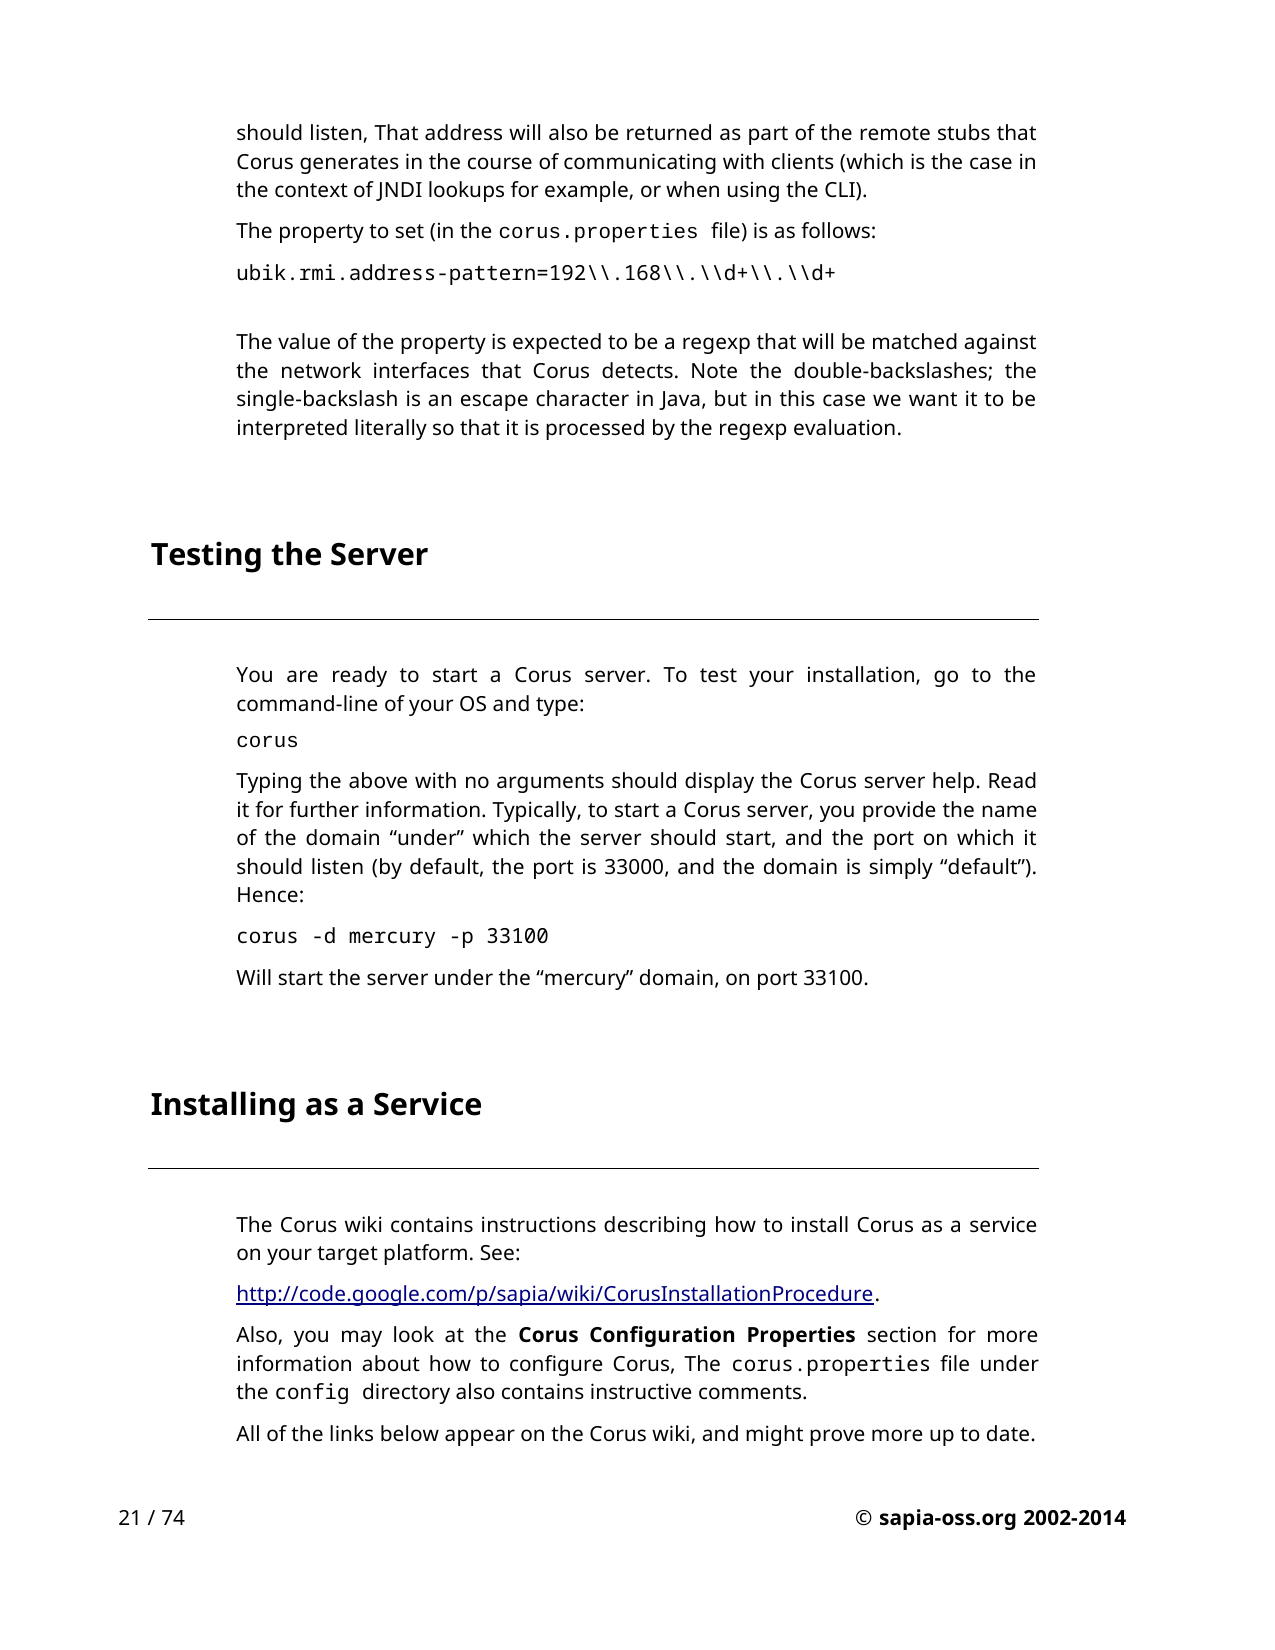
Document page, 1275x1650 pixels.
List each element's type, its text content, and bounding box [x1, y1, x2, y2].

subtitle Testing the Server [148, 530, 1039, 619]
text http://code.google.com/p/sapia/wiki/CorusInstallationProcedure. [236, 1279, 1039, 1308]
text corus [236, 730, 1039, 754]
text corus -d mercury -p 33100 [236, 921, 1039, 950]
text Typing the above with no arguments should display the Corus server help. Read it for further information. Typically, to start a Corus server, you provide the name of the domain “under” which the server should start, and the port on which it should listen (by default, the port is 33000, and the domain is simply “default”). Hence: [236, 766, 1039, 909]
text All of the links below appear on the Corus wiki, and might prove more up to date. [236, 1419, 1039, 1447]
text ubik.rmi.address-pattern=192\\.168\\.\\d+\\.\\d+ [236, 258, 1039, 286]
text should listen, That address will also be returned as part of the remote stubs that Corus generates in the course of communicating with clients (which is the case in the context of JNDI lookups for example, or when using the CLI). [236, 118, 1039, 204]
text The Corus wiki contains instructions describing how to install Corus as a service on your target platform. See: [236, 1209, 1039, 1267]
text You are ready to start a Corus server. To test your installation, go to the command-line of your OS and type: [236, 660, 1039, 717]
subtitle Installing as a Service [148, 1079, 1039, 1168]
text The value of the property is expected to be a regexp that will be matched against the network interfaces that Corus detects. Note the double-backslashes; the single-backslash is an escape character in Java, but in this case we want it to be interpreted literally so that it is processed by the regexp evaluation. [236, 327, 1039, 441]
text Will start the server under the “mercury” domain, on port 33100. [236, 962, 1039, 991]
text Also, you may look at the Corus Configuration Properties section for more information about how to configure Corus, The corus.properties file under the config directory also contains instructive comments. [236, 1320, 1039, 1406]
text The property to set (in the corus.properties file) is as follows: [236, 216, 1039, 245]
